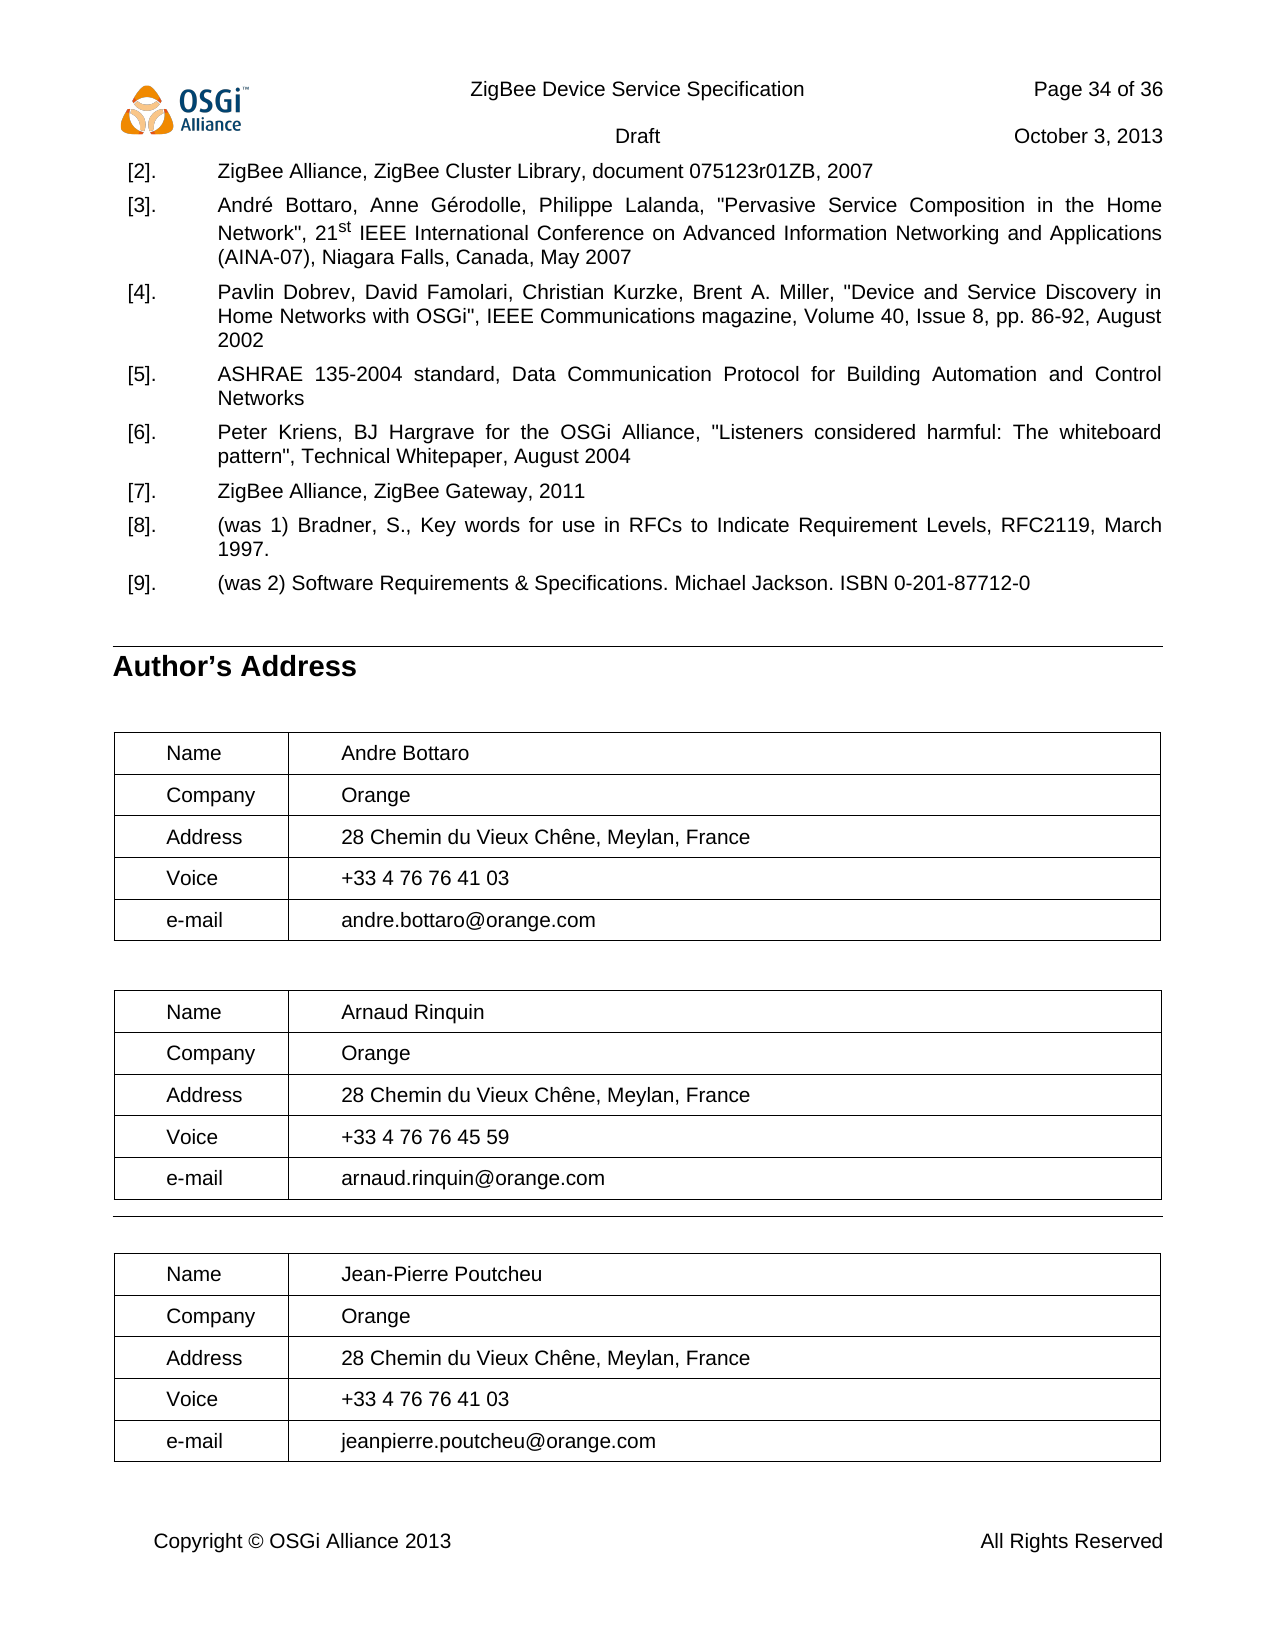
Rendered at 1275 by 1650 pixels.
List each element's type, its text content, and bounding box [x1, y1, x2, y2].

picture [113, 78, 257, 142]
table_cell 28 Chemin du Vieux Chêne, Meylan, France [289, 816, 1160, 857]
table_cell Company [115, 1033, 288, 1073]
table_cell Company [115, 1296, 288, 1336]
table_cell Orange [289, 775, 1160, 815]
table_cell Company [115, 775, 288, 815]
table_cell e-mail [115, 1421, 288, 1461]
table_cell jeanpierre.poutcheu@orange.com [289, 1421, 1160, 1461]
table_cell 28 Chemin du Vieux Chêne, Meylan, France [289, 1075, 1161, 1115]
table_cell andre.bottaro@orange.com [289, 900, 1160, 940]
table_cell Voice [115, 1116, 288, 1157]
table_header Name [115, 991, 288, 1032]
table_cell Orange [289, 1033, 1161, 1073]
list (was 2) Software Requirements & Specifications. Michael Jackson. ISBN 0-201-87712-0 [127, 571, 1163, 595]
table_cell arnaud.rinquin@orange.com [289, 1158, 1161, 1198]
table_header Jean-Pierre Poutcheu [289, 1254, 1160, 1294]
table_cell Address [115, 1337, 288, 1378]
table_cell Orange [289, 1296, 1160, 1336]
list Pavlin Dobrev, David Famolari, Christian Kurzke, Brent A. Miller, "Device and Service Discovery in Home Networks with OSGi", IEEE Communications magazine, Volume 40, Issue 8, pp. 86-92, August 2002 [127, 279, 1163, 351]
table_header Andre Bottaro [289, 733, 1160, 773]
table_header Name [115, 1254, 288, 1294]
list Peter Kriens, BJ Hargrave for the OSGi Alliance, "Listeners considered harmful: The whiteboard pattern", Technical Whitepaper, August 2004 [127, 420, 1163, 468]
table_cell Address [115, 1075, 288, 1115]
table_cell e-mail [115, 1158, 288, 1198]
table_cell +33 4 76 76 41 03 [289, 858, 1160, 898]
table_cell +33 4 76 76 45 59 [289, 1116, 1161, 1157]
table_cell Voice [115, 858, 288, 898]
table_cell Address [115, 816, 288, 857]
list (was 1) Bradner, S., Key words for use in RFCs to Indicate Requirement Levels, RFC2119, March 1997. [127, 513, 1163, 561]
list ZigBee Alliance, ZigBee Cluster Library, document 075123r01ZB, 2007 [127, 159, 1163, 183]
table_cell e-mail [115, 900, 288, 940]
table_header Name [115, 733, 288, 773]
list ASHRAE 135-2004 standard, Data Communication Protocol for Building Automation and Control Networks [127, 362, 1163, 410]
table_header Arnaud Rinquin [289, 991, 1161, 1032]
table_cell +33 4 76 76 41 03 [289, 1379, 1160, 1419]
subtitle Author’s Address [112, 647, 1163, 683]
list André Bottaro, Anne Gérodolle, Philippe Lalanda, "Pervasive Service Composition in the Home Network", 21st IEEE International Conference on Advanced Information Networking and Applications (AINA-07), Niagara Falls, Canada, May 2007 [127, 193, 1163, 269]
list ZigBee Alliance, ZigBee Gateway, 2011 [127, 478, 1163, 502]
table_cell 28 Chemin du Vieux Chêne, Meylan, France [289, 1337, 1160, 1378]
table_cell Voice [115, 1379, 288, 1419]
